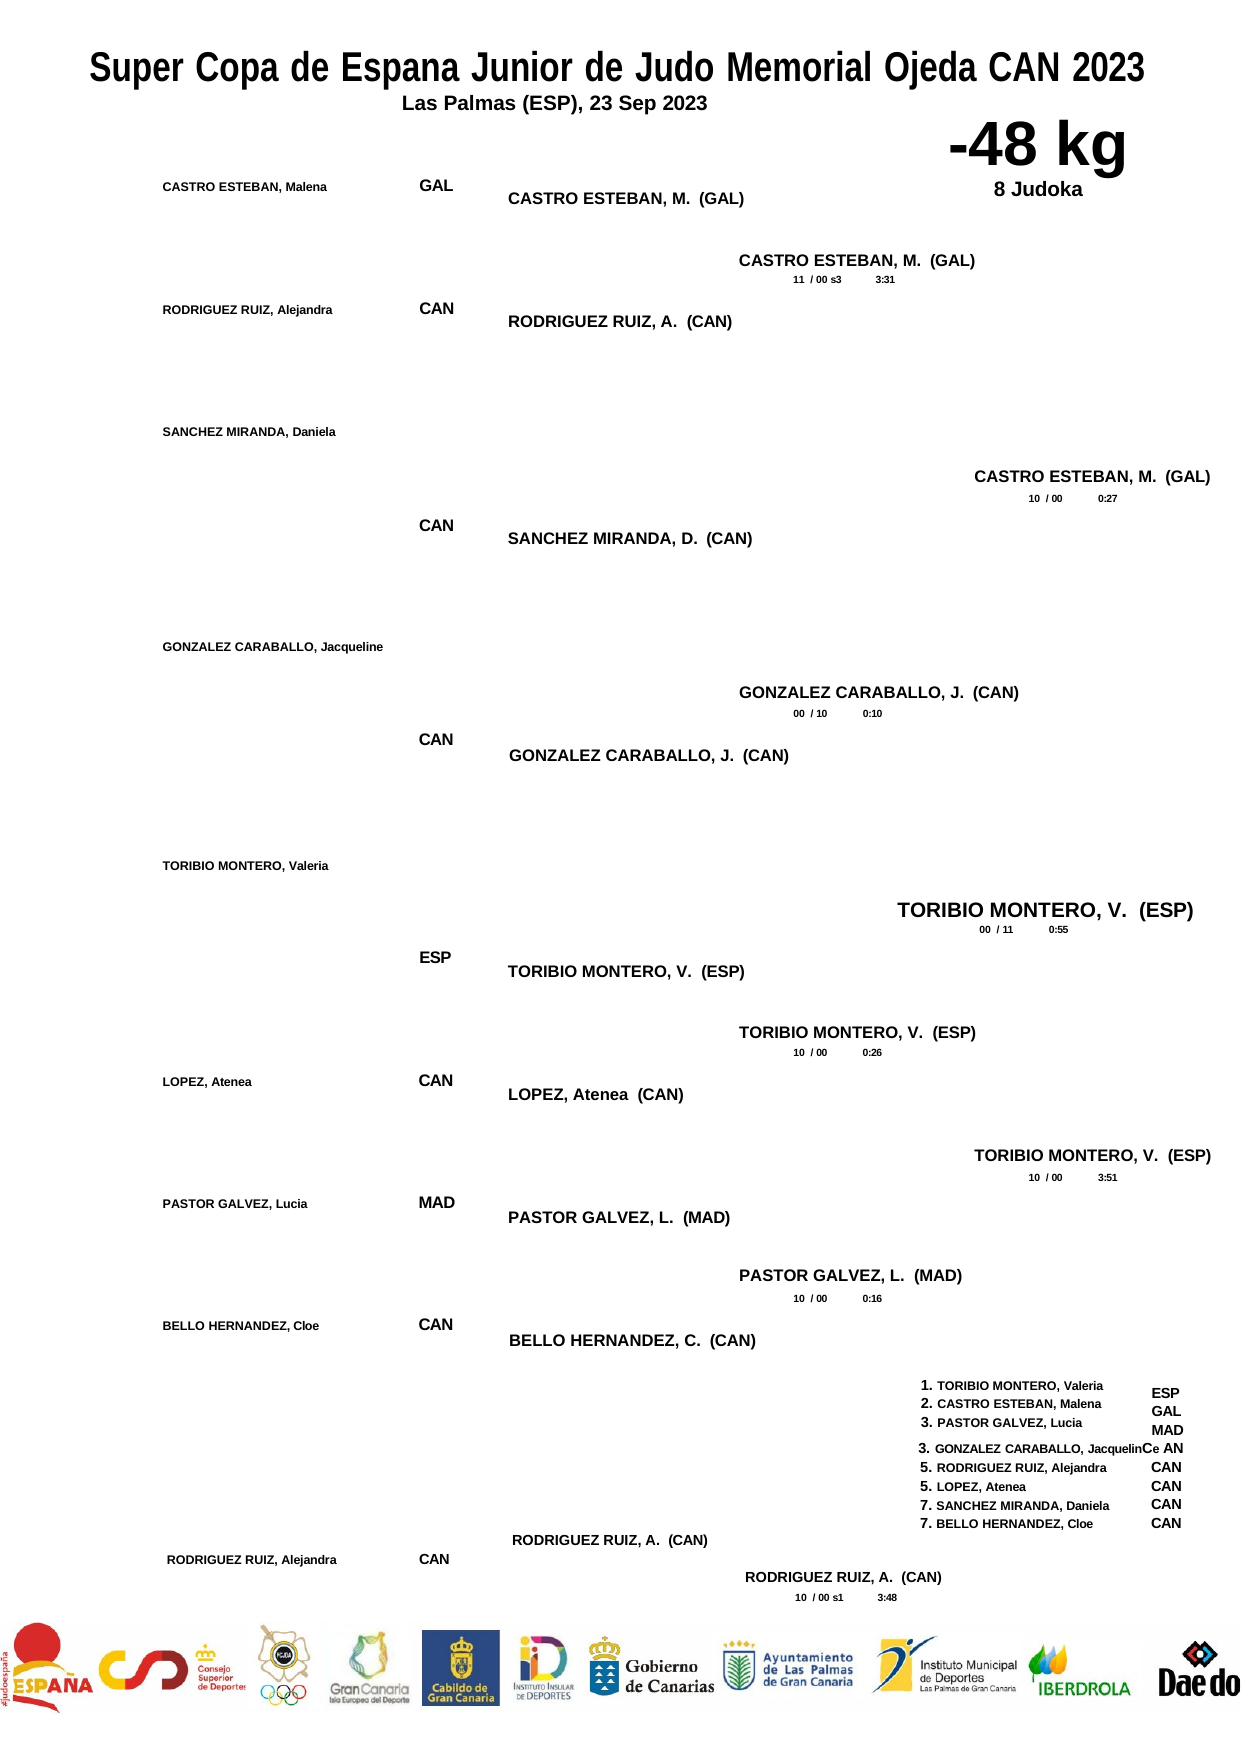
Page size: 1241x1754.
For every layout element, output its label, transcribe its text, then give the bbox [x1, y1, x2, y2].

text PASTOR GALVEZ, L. (MAD) [508, 1208, 732, 1227]
text 10 / 00 s1 3:48 [795, 1592, 1111, 1604]
text ESP GAL MAD [1151, 1384, 1185, 1438]
text BELLO HERNANDEZ, C. (CAN) [219, 1333, 1046, 1350]
text CAN [342, 1550, 450, 1567]
text 5. LOPEZ, Atenea [920, 1477, 1111, 1494]
text GONZALEZ CARABALLO, J. (CAN) [219, 748, 1079, 765]
text GONZALEZ CARABALLO, Jacqueline [162, 642, 385, 654]
text TORIBIO MONTERO, Valeria [162, 858, 330, 873]
text 7. SANCHEZ MIRANDA, Daniela [920, 1496, 1111, 1513]
text GAL [332, 176, 454, 195]
list TORIBIO MONTERO, Valeria [921, 1376, 1104, 1393]
text CAN [418, 1315, 456, 1333]
list CASTRO ESTEBAN, Malena [921, 1395, 1104, 1412]
text SANCHEZ MIRANDA, Daniela [162, 425, 337, 439]
text 3. GONZALEZ CARABALLO, JacquelinCe AN [71, 1440, 1184, 1457]
text CAN [338, 299, 454, 318]
text 00 / 10 0:10 [793, 708, 1240, 720]
text Las Palmas (ESP), 23 Sep 2023 [402, 91, 1240, 115]
text CAN [418, 732, 459, 748]
text CASTRO ESTEBAN, M. (GAL) [974, 466, 1240, 486]
text 5. RODRIGUEZ RUIZ, Alejandra [920, 1459, 1111, 1476]
text PASTOR GALVEZ, Lucia [162, 1197, 321, 1211]
text MAD [418, 1193, 456, 1212]
text RODRIGUEZ RUIZ, Alejandra [162, 303, 334, 317]
text TORIBIO MONTERO, V. (ESP) [897, 898, 1240, 922]
text 11 / 00 s3 3:31 [793, 274, 1240, 286]
text 7. BELLO HERNANDEZ, Cloe [920, 1515, 1111, 1532]
text TORIBIO MONTERO, V. (ESP) [739, 1022, 1240, 1042]
list PASTOR GALVEZ, Lucia [921, 1414, 1104, 1431]
text CASTRO ESTEBAN, M. (GAL) [508, 189, 750, 208]
text 10 / 00 3:51 [1028, 1172, 1240, 1184]
text 10 / 00 0:27 [1028, 493, 1240, 505]
text 00 / 11 0:55 [807, 924, 1240, 936]
text 10 / 00 0:26 [793, 1047, 1240, 1059]
picture [0, 1622, 1241, 1714]
subtitle -48 kg [856, 115, 1221, 178]
text LOPEZ, Atenea [162, 1074, 321, 1089]
text CAN [418, 1070, 456, 1089]
text BELLO HERNANDEZ, Cloe [162, 1319, 321, 1333]
text CAN [341, 516, 454, 535]
text PASTOR GALVEZ, L. (MAD) [739, 1266, 1240, 1285]
text TORIBIO MONTERO, V. (ESP) [508, 962, 750, 981]
text CASTRO ESTEBAN, Malena [162, 180, 328, 194]
text CASTRO ESTEBAN, M. (GAL) [739, 251, 1240, 270]
text TORIBIO MONTERO, V. (ESP) [974, 1145, 1240, 1164]
text SANCHEZ MIRANDA, D. (CAN) [508, 529, 758, 548]
text LOPEZ, Atenea (CAN) [508, 1085, 732, 1104]
text CAN CAN CAN CAN [1151, 1459, 1184, 1531]
text RODRIGUEZ RUIZ, A. (CAN) [745, 1569, 1111, 1586]
text RODRIGUEZ RUIZ, Alejandra [167, 1552, 338, 1567]
text GONZALEZ CARABALLO, J. (CAN) [739, 683, 1240, 702]
text 10 / 00 0:16 [793, 1293, 1240, 1305]
subtitle Super Copa de Espana Junior de Judo Memorial Ojeda CAN 2023 [89, 42, 1240, 90]
text ESP [334, 948, 452, 967]
text RODRIGUEZ RUIZ, A. (CAN) [512, 1532, 709, 1548]
text 8 Judoka [856, 178, 1221, 202]
text RODRIGUEZ RUIZ, A. (CAN) [508, 312, 734, 331]
